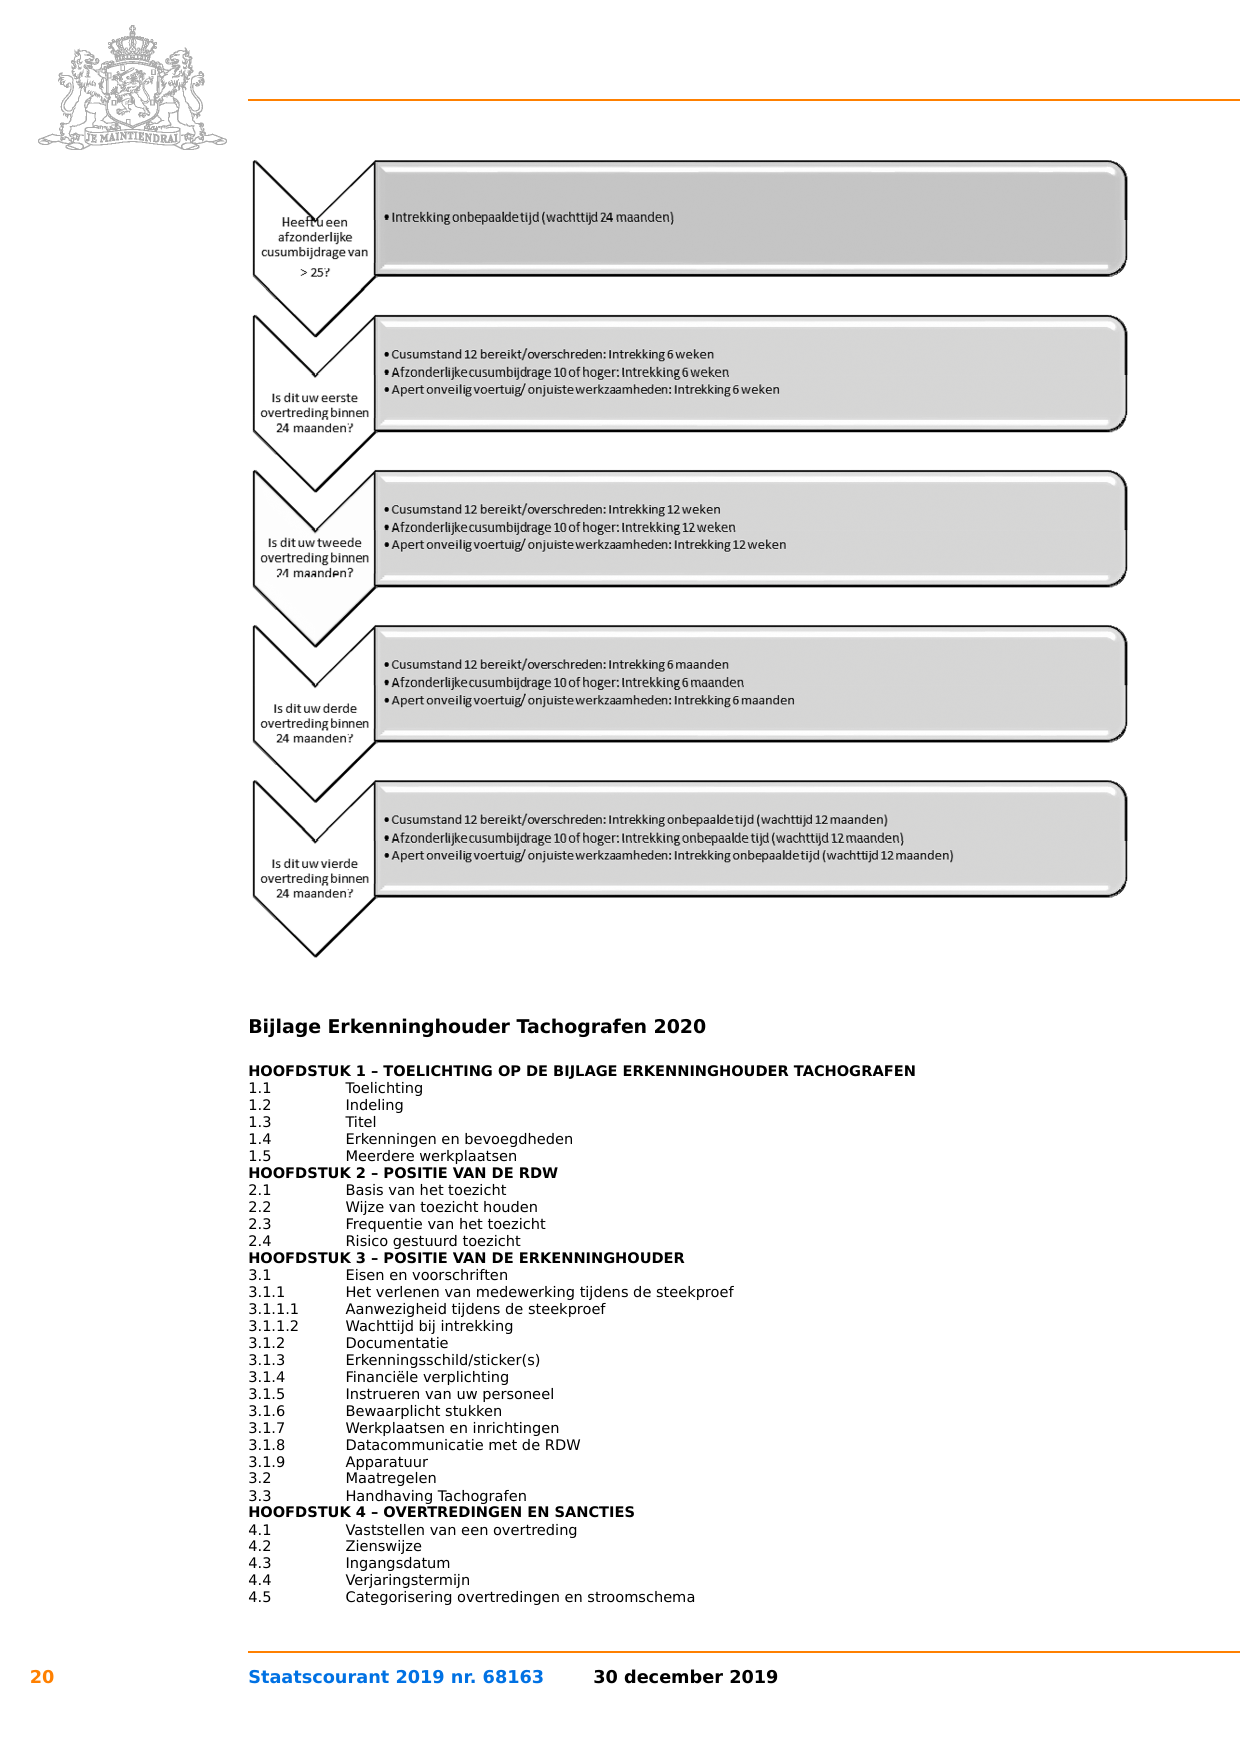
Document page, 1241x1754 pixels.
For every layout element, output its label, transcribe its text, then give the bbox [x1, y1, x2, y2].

table_cell Ingangsdatum [340, 1555, 1163, 1572]
table_cell Basis van het toezicht [340, 1182, 1163, 1199]
table_header HOOFDSTUK 1 – TOELICHTING OP DE BIJLAGE ERKENNINGHOUDER TACHOGRAFEN [248, 1063, 1163, 1080]
table_cell Erkenningen en bevoegdheden [340, 1131, 1163, 1148]
table_cell Frequentie van het toezicht [340, 1216, 1163, 1233]
table_cell 3.1.5 [248, 1386, 339, 1402]
table_cell Instrueren van uw personeel [340, 1386, 1163, 1402]
table_cell HOOFDSTUK 3 – POSITIE VAN DE ERKENNINGHOUDER [248, 1250, 1163, 1267]
table_cell 3.1.6 [248, 1403, 339, 1419]
table_cell 3.1.1.2 [248, 1318, 339, 1334]
table_cell 4.1 [248, 1521, 339, 1538]
table_cell 4.3 [248, 1555, 339, 1572]
table_cell Werkplaatsen en inrichtingen [340, 1420, 1163, 1436]
table_cell Apparatuur [340, 1454, 1163, 1470]
table_cell Verjaringstermijn [340, 1572, 1163, 1589]
table_cell Zienswijze [340, 1538, 1163, 1555]
table_cell 1.3 [248, 1114, 339, 1131]
table_cell Titel [340, 1114, 1163, 1131]
table_cell Bewaarplicht stukken [340, 1403, 1163, 1419]
table_cell 2.2 [248, 1199, 339, 1216]
table_cell Indeling [340, 1097, 1163, 1114]
table_cell 2.4 [248, 1233, 339, 1250]
table_cell 1.2 [248, 1097, 339, 1114]
table_cell 2.3 [248, 1216, 339, 1233]
table_cell Handhaving Tachografen [340, 1488, 1163, 1504]
table_cell 1.1 [248, 1080, 339, 1097]
table_cell 3.2 [248, 1470, 339, 1487]
table_cell 3.1.1.1 [248, 1301, 339, 1318]
table_cell Maatregelen [340, 1470, 1163, 1487]
table_cell Financiële verplichting [340, 1369, 1163, 1386]
table_cell 3.1.8 [248, 1436, 339, 1453]
subtitle Bijlage Erkenninghouder Tachografen 2020 [248, 1016, 1163, 1038]
table_cell Meerdere werkplaatsen [340, 1148, 1163, 1165]
table_cell 3.1.3 [248, 1352, 339, 1368]
picture [248, 155, 1134, 964]
table_cell 4.5 [248, 1589, 339, 1606]
table_cell Eisen en voorschriften [340, 1267, 1163, 1284]
table_cell 4.4 [248, 1572, 339, 1589]
table_cell Risico gestuurd toezicht [340, 1233, 1163, 1250]
table_cell 2.1 [248, 1182, 339, 1199]
table_cell 3.1.1 [248, 1284, 339, 1301]
table_cell Het verlenen van medewerking tijdens de steekproef [340, 1284, 1163, 1301]
table_cell 3.1.2 [248, 1335, 339, 1352]
table_cell 3.1.9 [248, 1454, 339, 1470]
table_cell 3.3 [248, 1488, 339, 1504]
table_cell Documentatie [340, 1335, 1163, 1352]
table_cell Datacommunicatie met de RDW [340, 1436, 1163, 1453]
table_cell 3.1.7 [248, 1420, 339, 1436]
table_cell Vaststellen van een overtreding [340, 1521, 1163, 1538]
table_cell Toelichting [340, 1080, 1163, 1097]
picture [38, 25, 227, 150]
table_cell HOOFDSTUK 2 – POSITIE VAN DE RDW [248, 1165, 1163, 1182]
table_cell Wijze van toezicht houden [340, 1199, 1163, 1216]
table_cell Erkenningsschild/sticker(s) [340, 1352, 1163, 1368]
table_cell HOOFDSTUK 4 – OVERTREDINGEN EN SANCTIES [248, 1504, 1163, 1521]
table_cell 4.2 [248, 1538, 339, 1555]
table_cell Categorisering overtredingen en stroomschema [340, 1589, 1163, 1606]
table_cell 3.1.4 [248, 1369, 339, 1386]
table_cell 1.5 [248, 1148, 339, 1165]
table_cell 3.1 [248, 1267, 339, 1284]
table_cell Aanwezigheid tijdens de steekproef [340, 1301, 1163, 1318]
table_cell 1.4 [248, 1131, 339, 1148]
table_cell Wachttijd bij intrekking [340, 1318, 1163, 1334]
